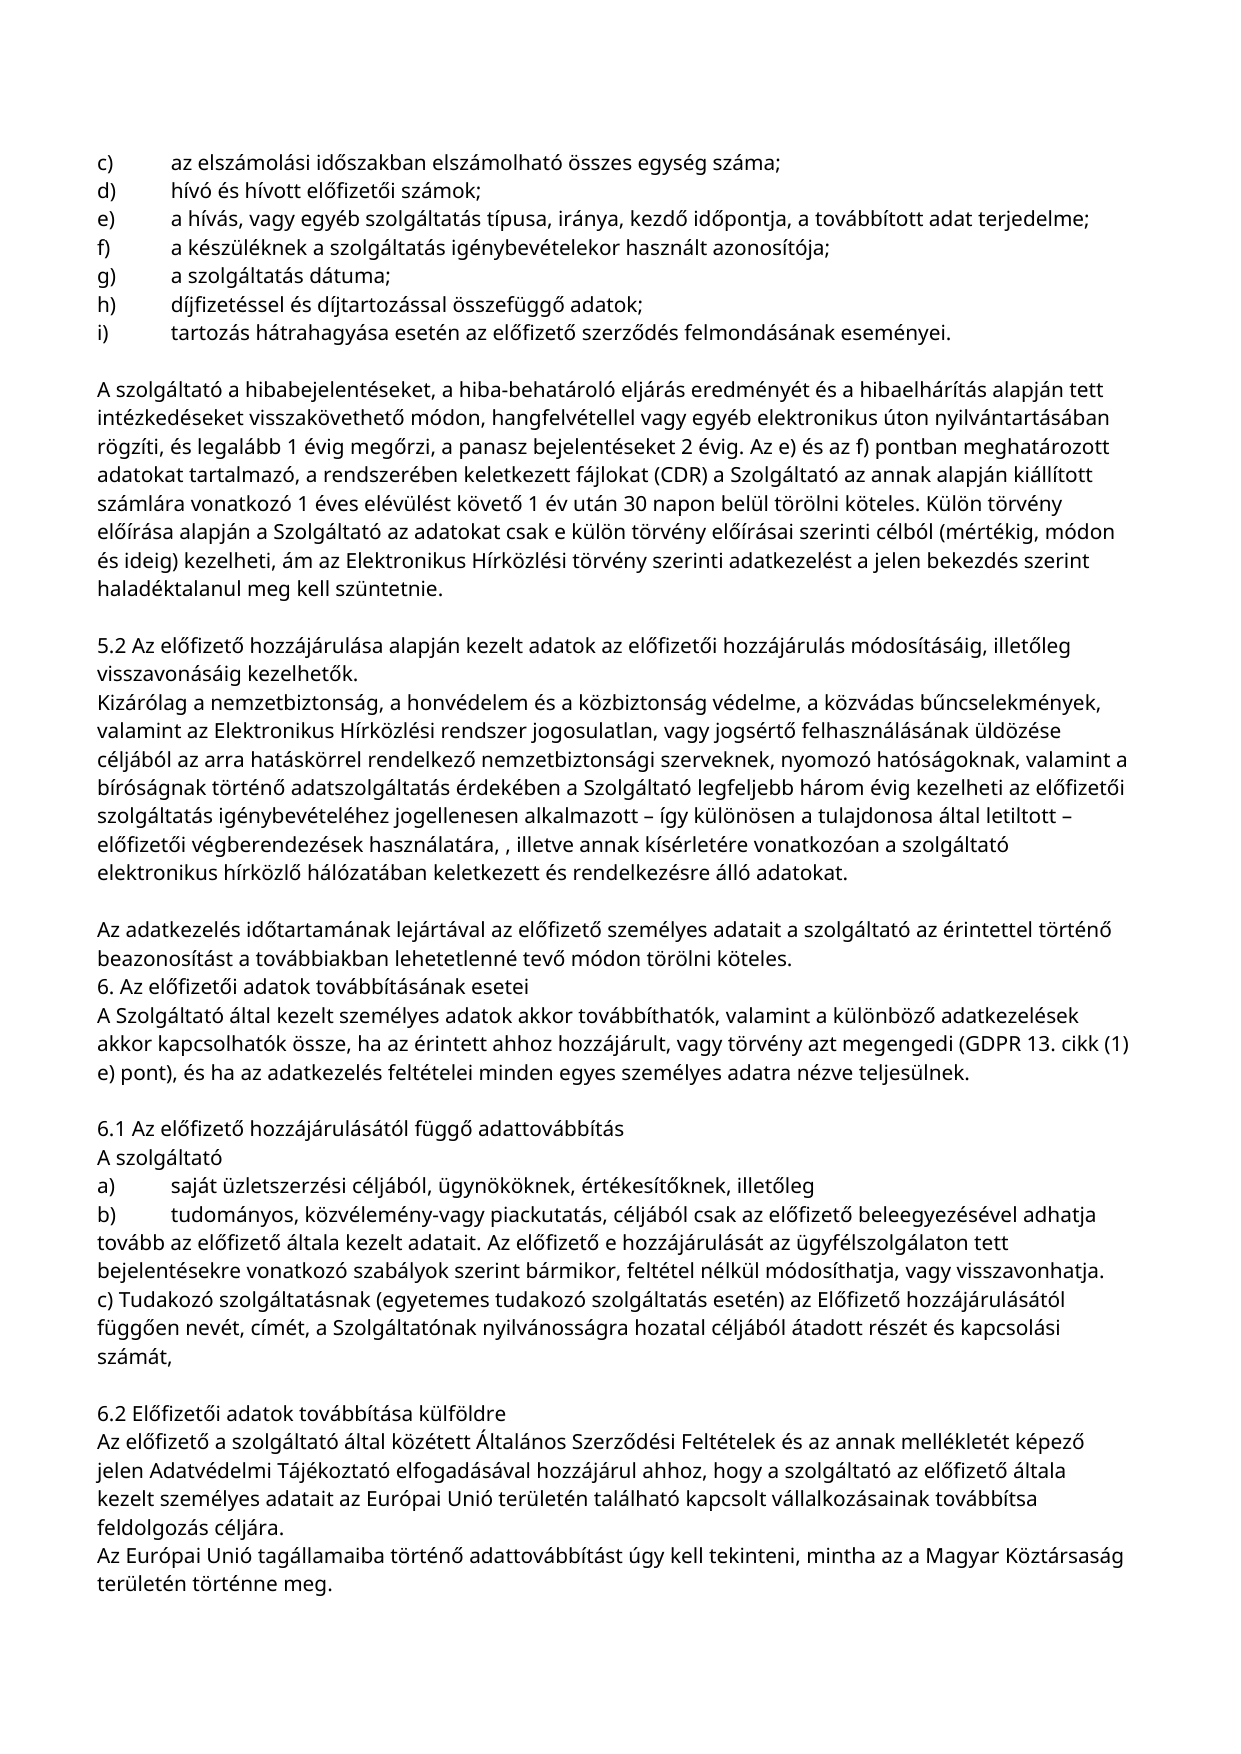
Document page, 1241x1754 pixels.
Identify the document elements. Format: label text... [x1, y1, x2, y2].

text A Szolgáltató által kezelt személyes adatok akkor továbbíthatók, valamint a különböző adatkezelések akkor kapcsolhatók össze, ha az érintett ahhoz hozzájárult, vagy törvény azt megengedi (GDPR 13. cikk (1) e) pont), és ha az adatkezelés feltételei minden egyes személyes adatra nézve teljesülnek. [97, 1001, 1130, 1086]
text i) tartozás hátrahagyása esetén az előfizető szerződés felmondásának eseményei. [97, 318, 1130, 347]
text e) a hívás, vagy egyéb szolgáltatás típusa, iránya, kezdő időpontja, a továbbított adat terjedelme; [97, 204, 1130, 233]
text h) díjfizetéssel és díjtartozással összefüggő adatok; [97, 290, 1130, 318]
text b) tudományos, közvélemény-vagy piackutatás, céljából csak az előfizető beleegyezésével adhatja tovább az előfizető általa kezelt adatait. Az előfizető e hozzájárulását az ügyfélszolgálaton tett bejelentésekre vonatkozó szabályok szerint bármikor, feltétel nélkül módosíthatja, vagy visszavonhatja. [97, 1200, 1130, 1285]
text Kizárólag a nemzetbiztonság, a honvédelem és a közbiztonság védelme, a közvádas bűncselekmények, valamint az Elektronikus Hírközlési rendszer jogosulatlan, vagy jogsértő felhasználásának üldözése céljából az arra hatáskörrel rendelkező nemzetbiztonsági szerveknek, nyomozó hatóságoknak, valamint a bíróságnak történő adatszolgáltatás érdekében a Szolgáltató legfeljebb három évig kezelheti az előfizetői szolgáltatás igénybevételéhez jogellenesen alkalmazott – így különösen a tulajdonosa által letiltott – előfizetői végberendezések használatára, , illetve annak kísérletére vonatkozóan a szolgáltató elektronikus hírközlő hálózatában keletkezett és rendelkezésre álló adatokat. [97, 688, 1130, 887]
text g) a szolgáltatás dátuma; [97, 261, 1130, 290]
text c) Tudakozó szolgáltatásnak (egyetemes tudakozó szolgáltatás esetén) az Előfizető hozzájárulásától függően nevét, címét, a Szolgáltatónak nyilvánosságra hozatal céljából átadott részét és kapcsolási számát, [97, 1285, 1130, 1370]
text 5.2 Az előfizető hozzájárulása alapján kezelt adatok az előfizetői hozzájárulás módosításáig, illetőleg visszavonásáig kezelhetők. [97, 631, 1130, 688]
text c) az elszámolási időszakban elszámolható összes egység száma; [97, 148, 1130, 176]
text A szolgáltató [97, 1143, 1130, 1171]
text Az Európai Unió tagállamaiba történő adattovábbítást úgy kell tekinteni, mintha az a Magyar Köztársaság területén történne meg. [97, 1541, 1130, 1598]
text 6. Az előfizetői adatok továbbításának esetei [97, 972, 1130, 1001]
text a) saját üzletszerzési céljából, ügynököknek, értékesítőknek, illetőleg [97, 1171, 1130, 1200]
text Az adatkezelés időtartamának lejártával az előfizető személyes adatait a szolgáltató az érintettel történő beazonosítást a továbbiakban lehetetlenné tevő módon törölni köteles. [97, 915, 1130, 972]
text 6.1 Az előfizető hozzájárulásától függő adattovábbítás [97, 1114, 1130, 1143]
text A szolgáltató a hibabejelentéseket, a hiba-behatároló eljárás eredményét és a hibaelhárítás alapján tett intézkedéseket visszakövethető módon, hangfelvétellel vagy egyéb elektronikus úton nyilvántartásában rögzíti, és legalább 1 évig megőrzi, a panasz bejelentéseket 2 évig. Az e) és az f) pontban meghatározott adatokat tartalmazó, a rendszerében keletkezett fájlokat (CDR) a Szolgáltató az annak alapján kiállított számlára vonatkozó 1 éves elévülést követő 1 év után 30 napon belül törölni köteles. Külön törvény előírása alapján a Szolgáltató az adatokat csak e külön törvény előírásai szerinti célból (mértékig, módon és ideig) kezelheti, ám az Elektronikus Hírközlési törvény szerinti adatkezelést a jelen bekezdés szerint haladéktalanul meg kell szüntetnie. [97, 375, 1130, 603]
text Az előfizető a szolgáltató által közétett Általános Szerződési Feltételek és az annak mellékletét képező jelen Adatvédelmi Tájékoztató elfogadásával hozzájárul ahhoz, hogy a szolgáltató az előfizető általa kezelt személyes adatait az Európai Unió területén található kapcsolt vállalkozásainak továbbítsa feldolgozás céljára. [97, 1427, 1130, 1541]
text f) a készüléknek a szolgáltatás igénybevételekor használt azonosítója; [97, 233, 1130, 261]
text 6.2 Előfizetői adatok továbbítása külföldre [97, 1399, 1130, 1427]
text d) hívó és hívott előfizetői számok; [97, 176, 1130, 204]
